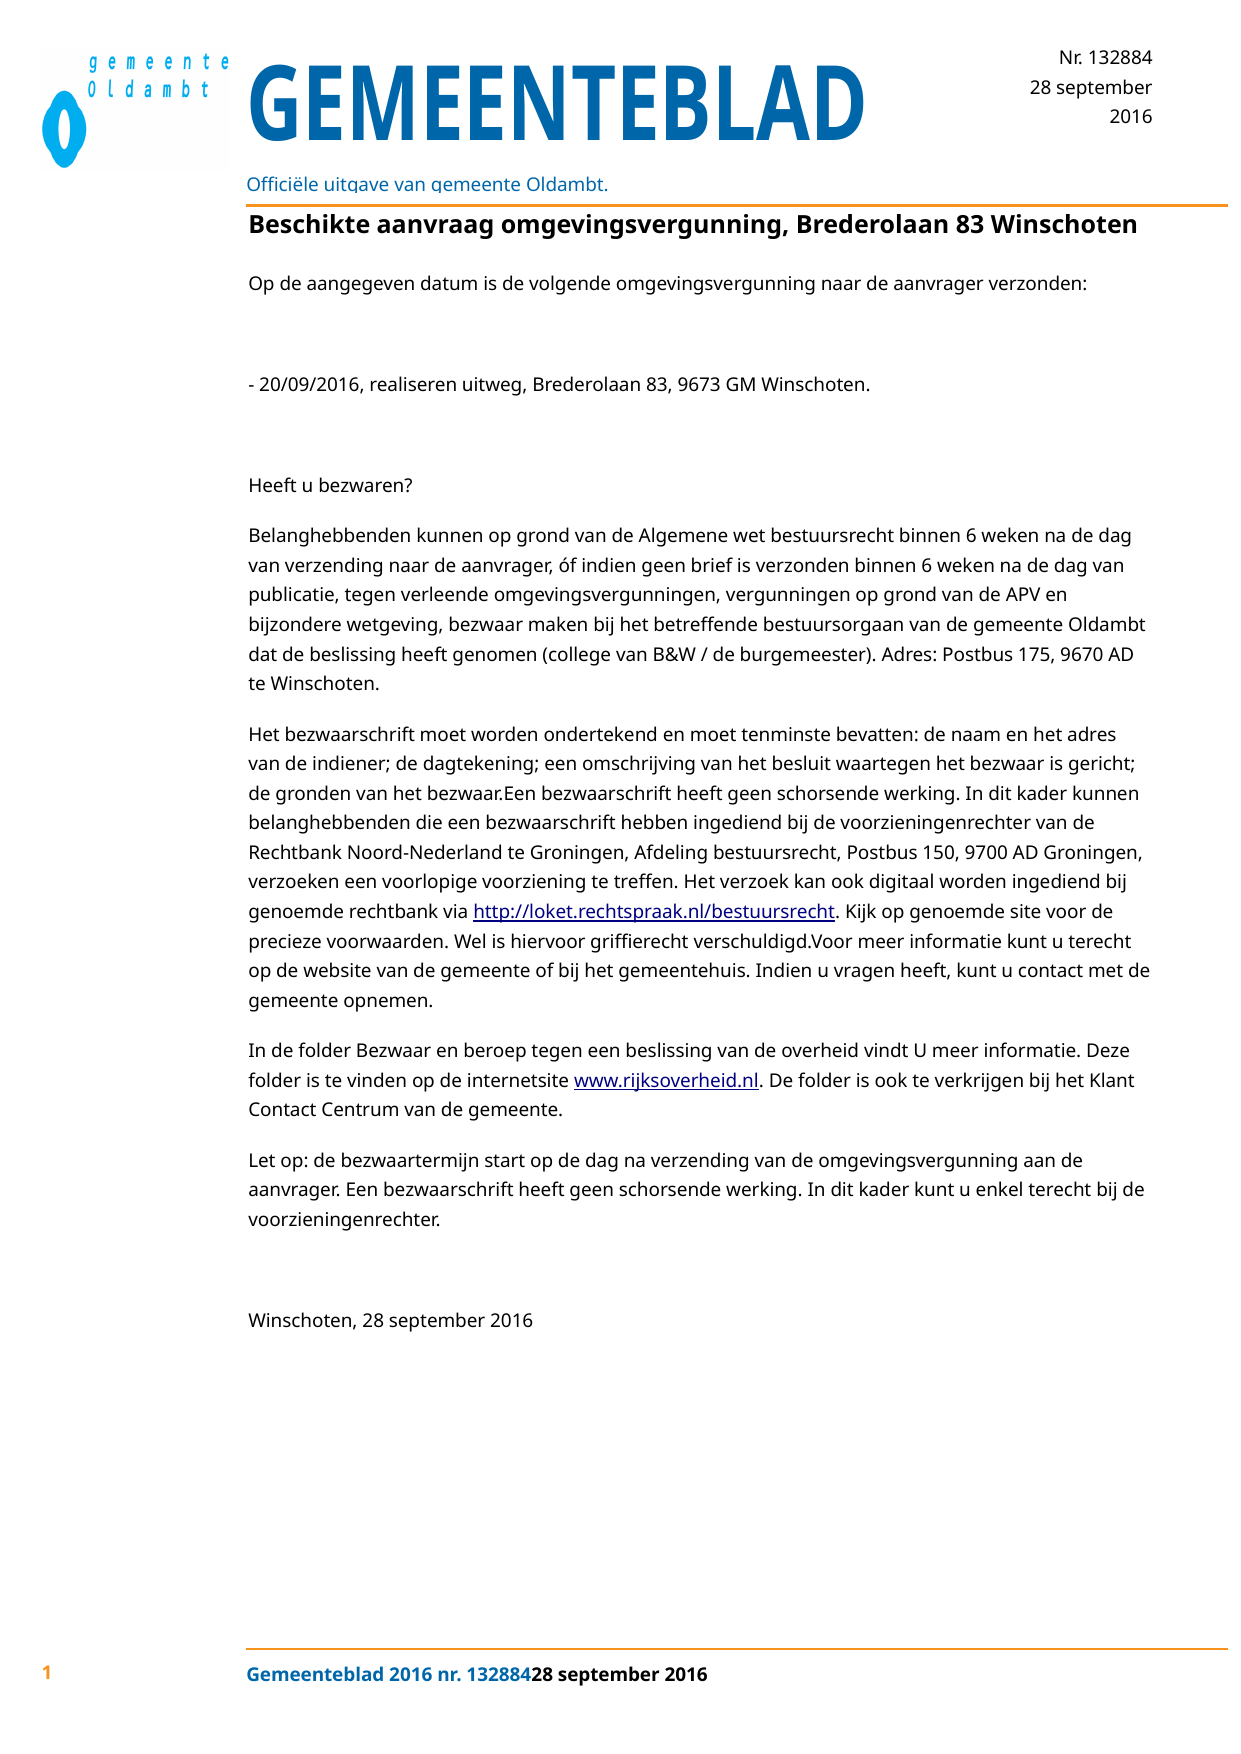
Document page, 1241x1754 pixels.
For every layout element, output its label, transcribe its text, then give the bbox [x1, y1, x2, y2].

text Het bezwaarschrift moet worden ondertekend en moet tenminste bevatten: de naam en het adres van de indiener; de dagtekening; een omschrijving van het besluit waartegen het bezwaar is gericht; de gronden van het bezwaar.Een bezwaarschrift heeft geen schorsende werking. In dit kader kunnen belanghebbenden die een bezwaarschrift hebben ingediend bij de voorzieningenrechter van de Rechtbank Noord-Nederland te Groningen, Afdeling bestuursrecht, Postbus 150, 9700 AD Groningen, verzoeken een voorlopige voorziening te treffen. Het verzoek kan ook digitaal worden ingediend bij genoemde rechtbank via http://loket.rechtspraak.nl/bestuursrecht. Kijk op genoemde site voor de precieze voorwaarden. Wel is hiervoor griffierecht verschuldigd.Voor meer informatie kunt u terecht op de website van de gemeente of bij het gemeentehuis. Indien u vragen heeft, kunt u contact met de gemeente opnemen. [248, 721, 1152, 1013]
text Beschikte aanvraag omgevingsvergunning, Brederolaan 83 Winschoten [248, 207, 1152, 241]
text - 20/09/2016, realiseren uitweg, Brederolaan 83, 9673 GM Winschoten. [248, 371, 1152, 397]
text Belanghebbenden kunnen op grond van de Algemene wet bestuursrecht binnen 6 weken na de dag van verzending naar de aanvrager, óf indien geen brief is verzonden binnen 6 weken na de dag van publicatie, tegen verleende omgevingsvergunningen, vergunningen op grond van de APV en bijzondere wetgeving, bezwaar maken bij het betreffende bestuursorgaan van de gemeente Oldambt dat de beslissing heeft genomen (college van B&W / de burgemeester). Adres: Postbus 175, 9670 AD te Winschoten. [248, 522, 1152, 696]
text Let op: de bezwaartermijn start op de dag na verzending van de omgevingsvergunning aan de aanvrager. Een bezwaarschrift heeft geen schorsende werking. In dit kader kunt u enkel terecht bij de voorzieningenrechter. [248, 1147, 1152, 1232]
picture [41, 47, 231, 172]
text Op de aangegeven datum is de volgende omgevingsvergunning naar de aanvrager verzonden: [248, 270, 1152, 296]
text In de folder Bezwaar en beroep tegen een beslissing van de overheid vindt U meer informatie. Deze folder is te vinden op de internetsite www.rijksoverheid.nl. De folder is ook te verkrijgen bij het Klant Contact Centrum van de gemeente. [248, 1037, 1152, 1122]
text Heeft u bezwaren? [248, 472, 1152, 498]
text Winschoten, 28 september 2016 [248, 1307, 1152, 1333]
